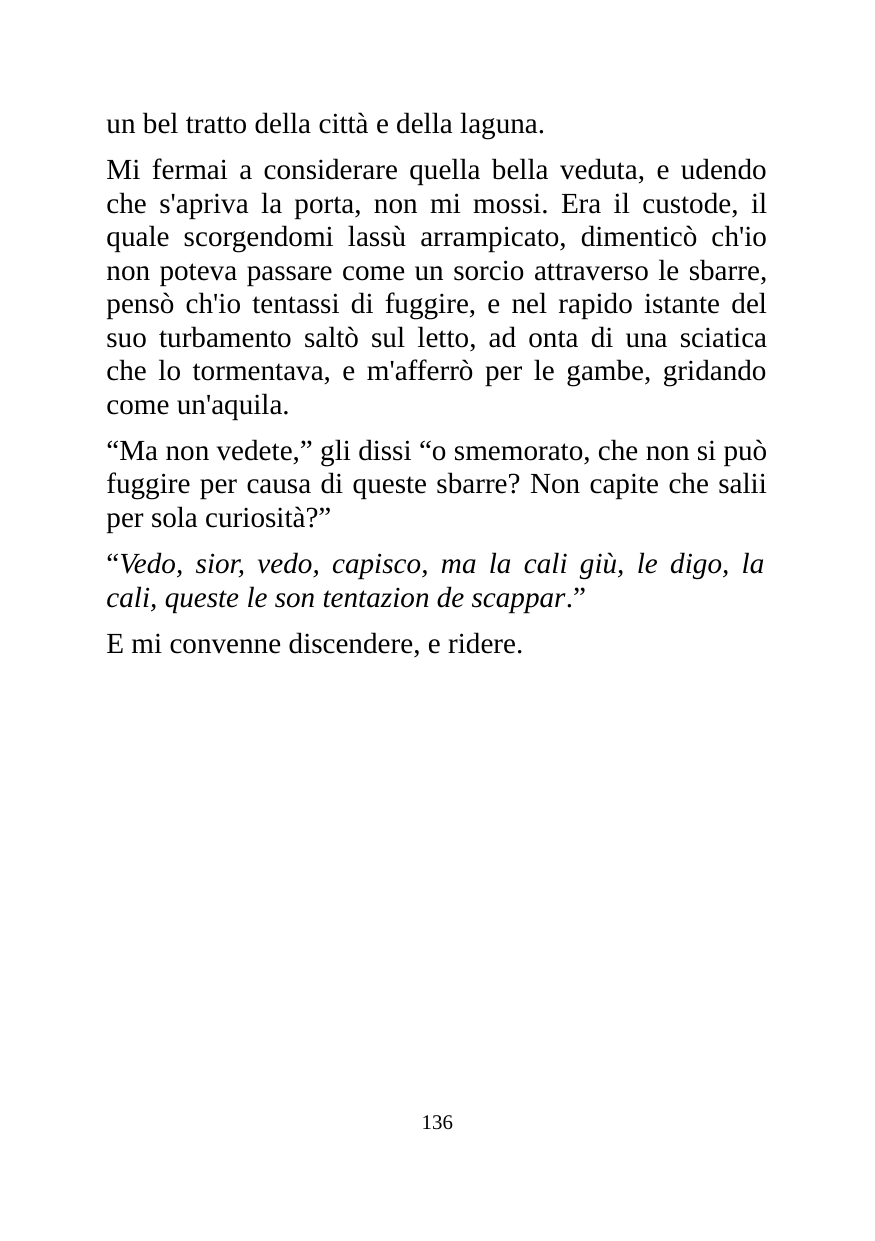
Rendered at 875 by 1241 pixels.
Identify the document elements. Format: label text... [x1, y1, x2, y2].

text Mi fermai a considerare quella bella veduta, e udendo che s'apriva la porta, non mi mossi. Era il custode, il quale scorgendomi lassù arrampicato, dimenticò ch'io non poteva passare come un sorcio attraverso le sbarre, pensò ch'io tentassi di fuggire, e nel rapido istante del suo turbamento saltò sul letto, ad onta di una sciatica che lo tormentava, e m'afferrò per le gambe, gridando come un'aquila. [106, 152, 768, 421]
text “Vedo, sior, vedo, capisco, ma la cali giù, le digo, la cali, queste le son tentazion de scappar.” [106, 546, 768, 613]
text “Ma non vedete,” gli dissi “o smemorato, che non si può fuggire per causa di queste sbarre? Non capite che salii per sola curiosità?” [106, 433, 768, 534]
text E mi convenne discendere, e ridere. [106, 626, 768, 659]
text un bel tratto della città e della laguna. [106, 106, 768, 140]
